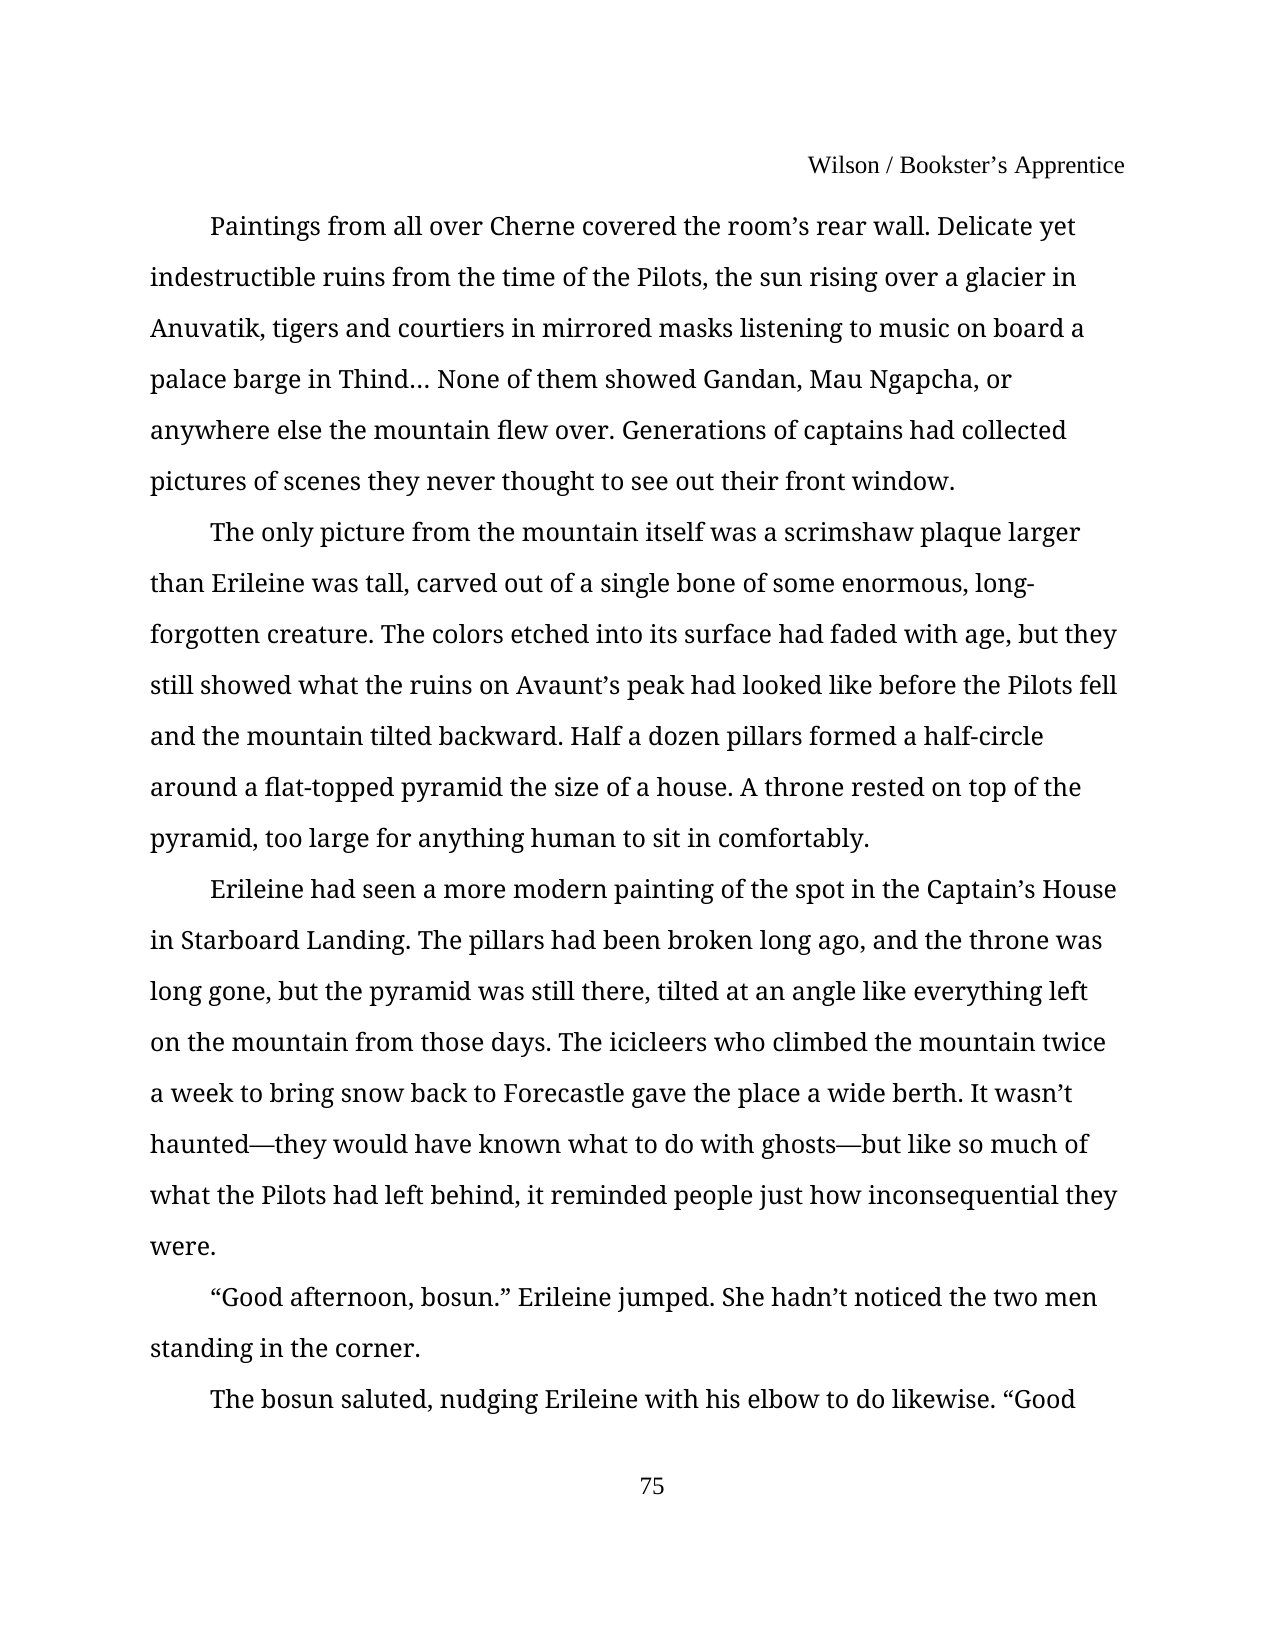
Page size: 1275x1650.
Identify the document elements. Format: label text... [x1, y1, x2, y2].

text Paintings from all over Cherne covered the room’s rear wall. Delicate yet indestructible ruins from the time of the Pilots, the sun rising over a glacier in Anuvatik, tigers and courtiers in mirrored masks listening to music on board a palace barge in Thind… None of them showed Gandan, Mau Ngapcha, or anywhere else the mountain flew over. Generations of captains had collected pictures of scenes they never thought to see out their front window. [150, 208, 1125, 497]
text The bosun saluted, nudging Erileine with his elbow to do likewise. “Good [150, 1382, 1125, 1416]
text The only picture from the mountain itself was a scrimshaw plaque larger than Erileine was tall, carved out of a single bone of some enormous, long-forgotten creature. The colors etched into its surface had faded with age, but they still showed what the ruins on Avaunt’s peak had looked like before the Pilots fell and the mountain tilted backward. Half a dozen pillars formed a half-circle around a flat-topped pyramid the size of a house. A throne rested on top of the pyramid, too large for anything human to sit in comfortably. [150, 514, 1125, 855]
text “Good afternoon, bosun.” Erileine jumped. She hadn’t noticed the two men standing in the corner. [150, 1280, 1125, 1365]
text Erileine had seen a more modern painting of the spot in the Captain’s House in Starboard Landing. The pillars had been broken long ago, and the throne was long gone, but the pyramid was still there, tilted at an angle like everything left on the mountain from those days. The icicleers who climbed the mountain twice a week to bring snow back to Forecastle gave the place a wide berth. It wasn’t haunted—they would have known what to do with ghosts—but like so much of what the Pilots had left behind, it reminded people just how inconsequential they were. [150, 872, 1125, 1263]
